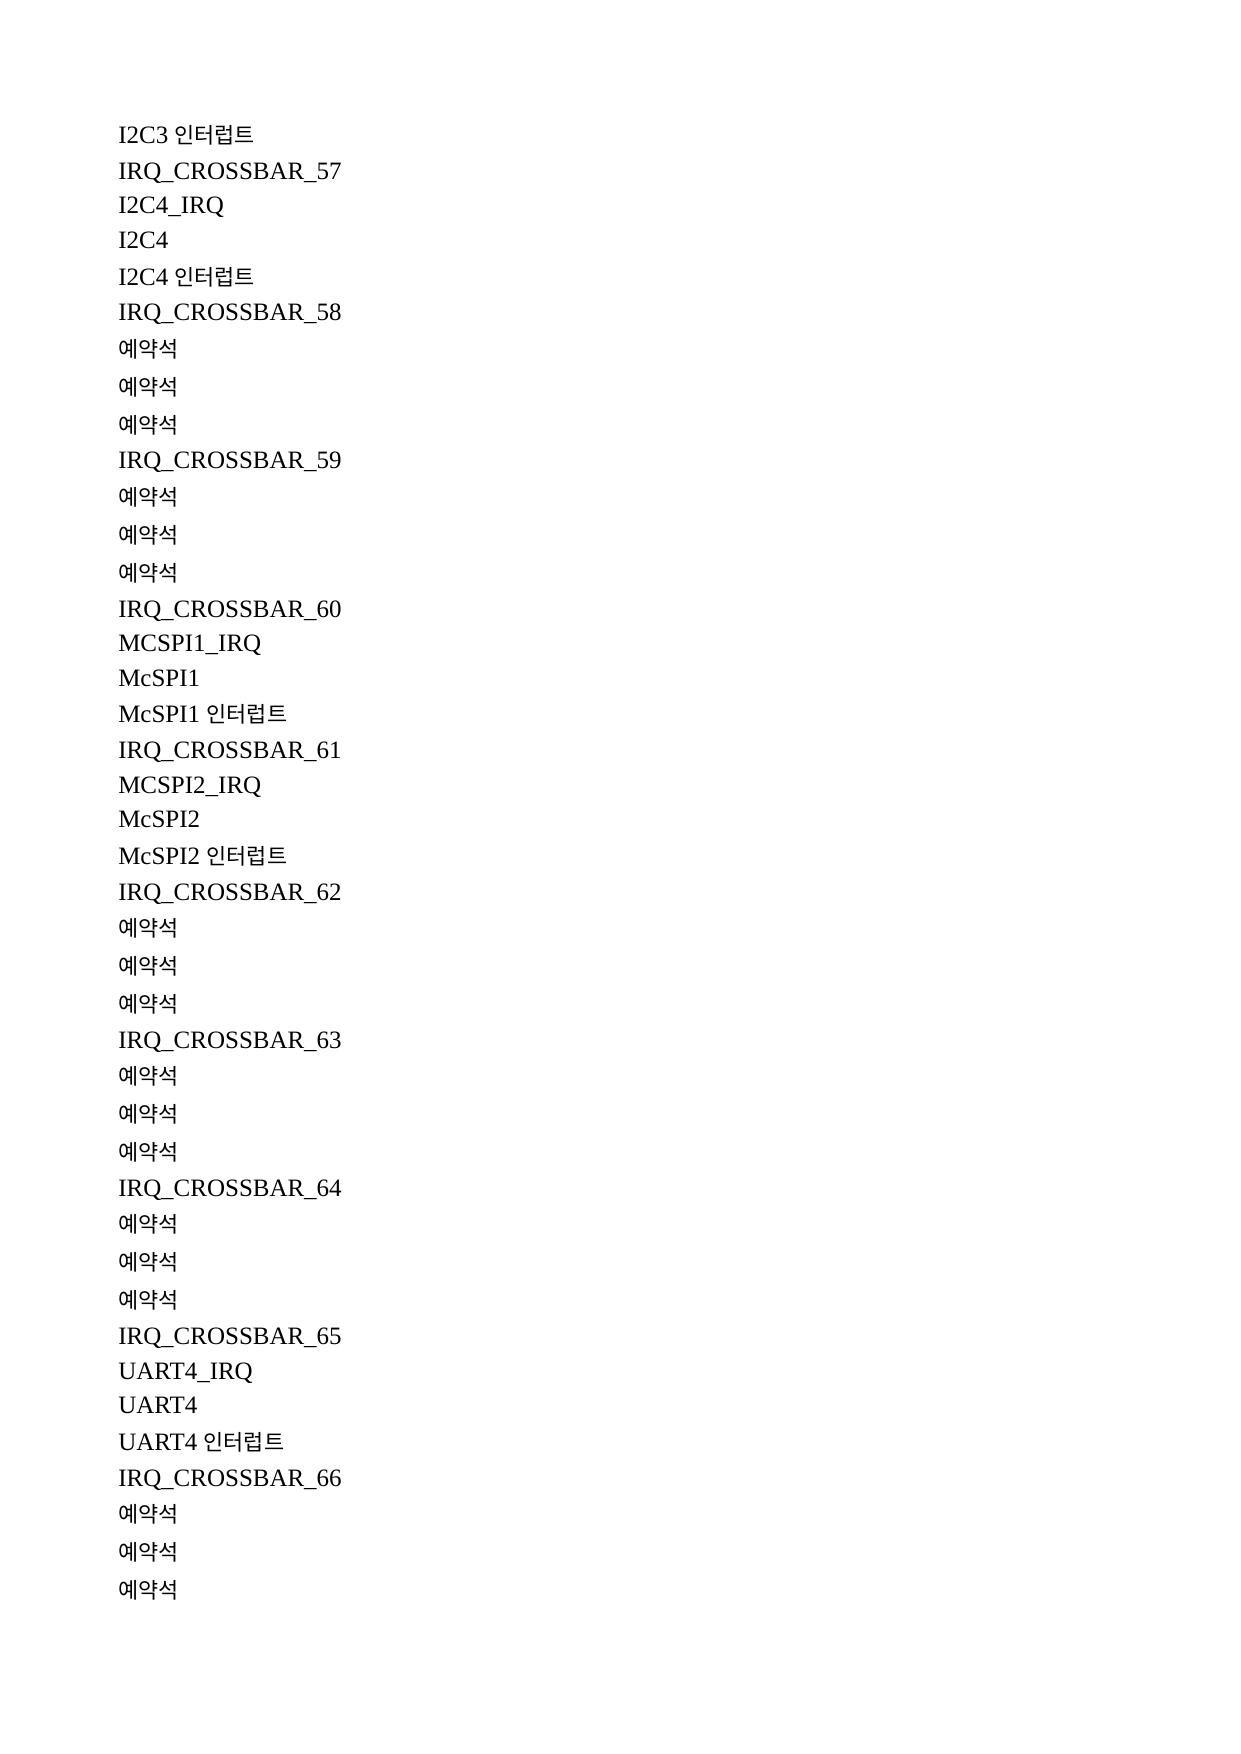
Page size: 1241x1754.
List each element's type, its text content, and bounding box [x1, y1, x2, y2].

text IRQ_CROSSBAR_63 [118, 1025, 1122, 1053]
text IRQ_CROSSBAR_59 [118, 446, 1122, 474]
text 예약석 [118, 1535, 1122, 1567]
text 예약석 [118, 949, 1122, 981]
text IRQ_CROSSBAR_65 [118, 1321, 1122, 1350]
text IRQ_CROSSBAR_57 [118, 156, 1122, 185]
text 예약석 [118, 987, 1122, 1018]
text I2C3 인터럽트 [118, 118, 1122, 150]
text 예약석 [118, 1135, 1122, 1167]
text 예약석 [118, 1497, 1122, 1529]
text 예약석 [118, 480, 1122, 512]
text 예약석 [118, 1245, 1122, 1277]
text MCSPI1_IRQ [118, 628, 1122, 657]
text 예약석 [118, 556, 1122, 588]
text I2C4 [118, 225, 1122, 254]
text IRQ_CROSSBAR_58 [118, 297, 1122, 326]
text 예약석 [118, 518, 1122, 550]
text 예약석 [118, 332, 1122, 363]
text I2C4 인터럽트 [118, 259, 1122, 291]
text IRQ_CROSSBAR_61 [118, 735, 1122, 764]
text I2C4_IRQ [118, 191, 1122, 219]
text 예약석 [118, 1573, 1122, 1604]
text McSPI1 [118, 663, 1122, 692]
text McSPI2 인터럽트 [118, 839, 1122, 870]
text MCSPI2_IRQ [118, 770, 1122, 798]
text 예약석 [118, 1097, 1122, 1129]
text 예약석 [118, 1283, 1122, 1315]
text IRQ_CROSSBAR_60 [118, 594, 1122, 623]
text McSPI2 [118, 804, 1122, 833]
text IRQ_CROSSBAR_64 [118, 1173, 1122, 1202]
text IRQ_CROSSBAR_66 [118, 1463, 1122, 1491]
text 예약석 [118, 1059, 1122, 1091]
text 예약석 [118, 408, 1122, 439]
text IRQ_CROSSBAR_62 [118, 877, 1122, 905]
text UART4_IRQ [118, 1356, 1122, 1384]
text 예약석 [118, 911, 1122, 943]
text McSPI1 인터럽트 [118, 697, 1122, 729]
text 예약석 [118, 370, 1122, 401]
text UART4 [118, 1390, 1122, 1419]
text UART4 인터럽트 [118, 1425, 1122, 1456]
text 예약석 [118, 1207, 1122, 1239]
